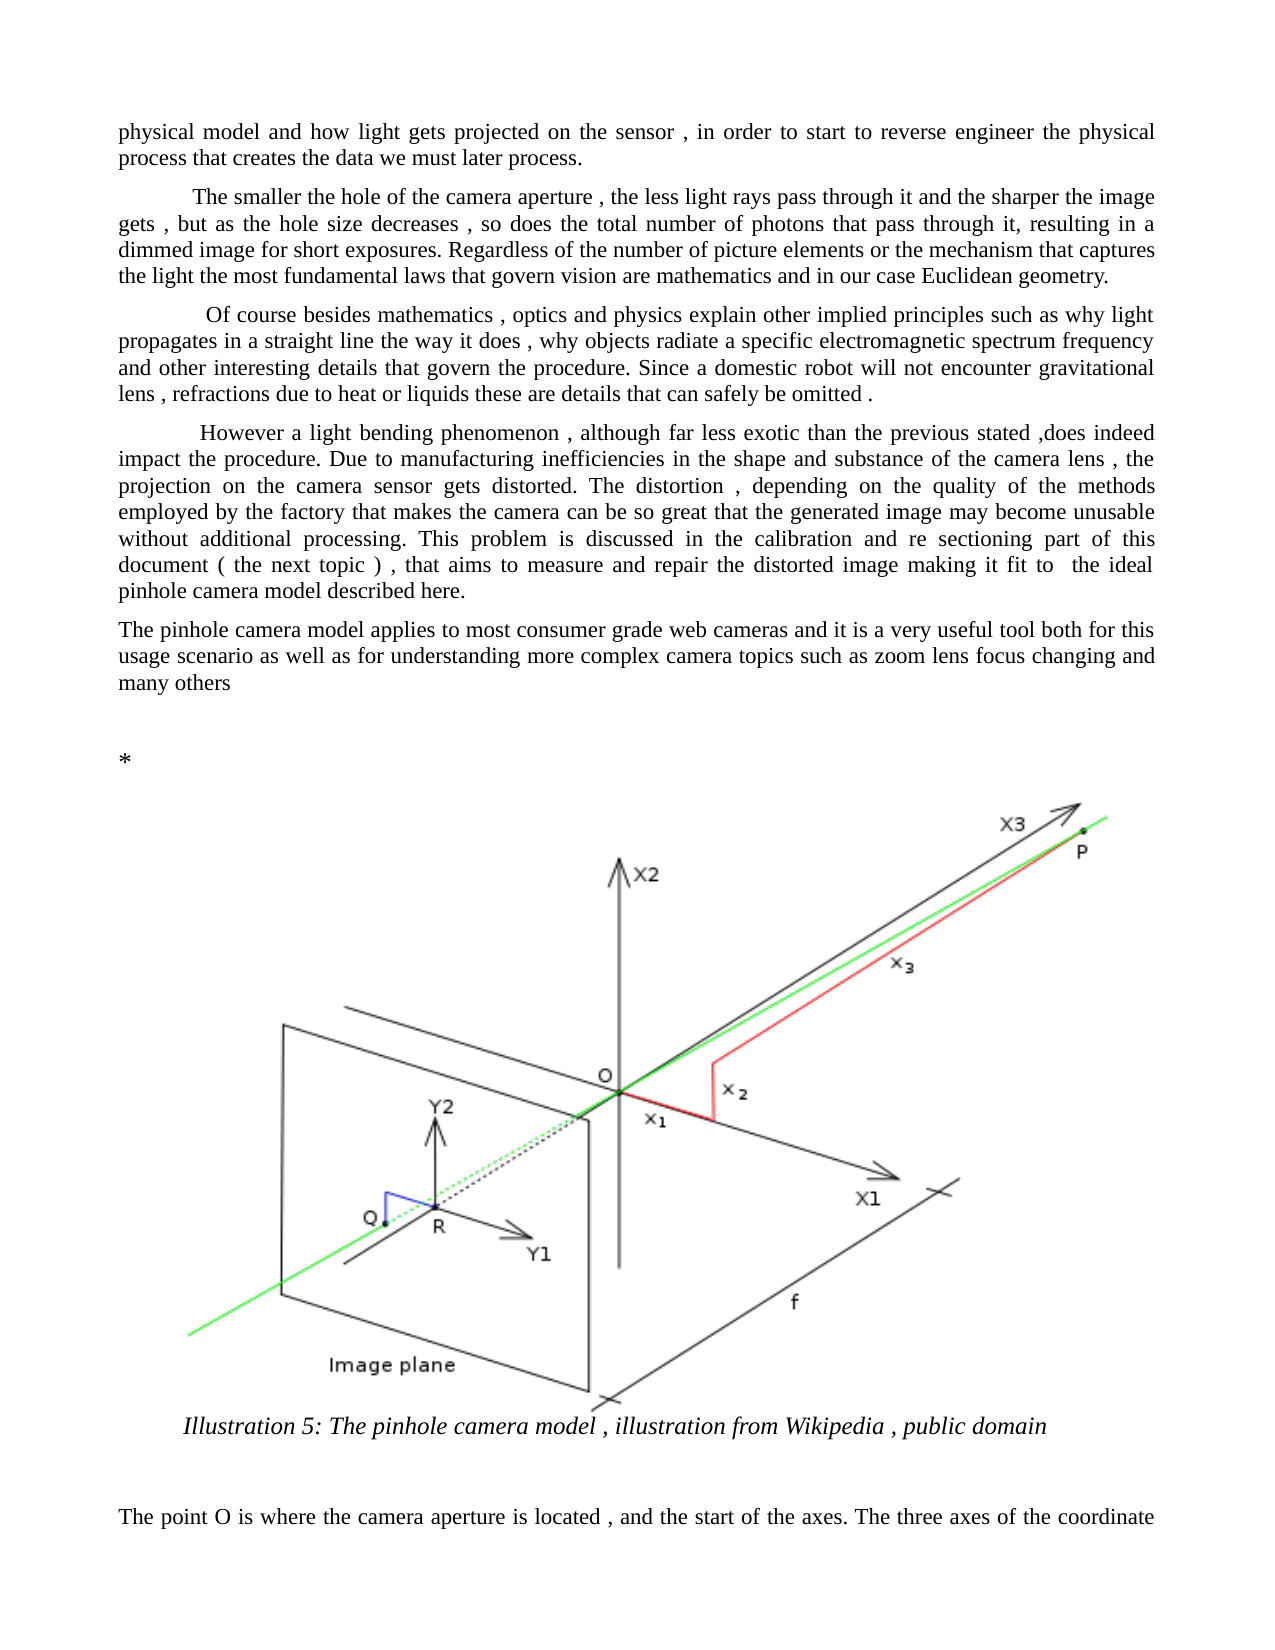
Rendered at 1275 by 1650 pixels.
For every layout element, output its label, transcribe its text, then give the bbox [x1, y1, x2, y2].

picture [183, 802, 1108, 1412]
text The smaller the hole of the camera aperture , the less light rays pass through it and the sharper the image gets , but as the hole size decreases , so does the total number of photons that pass through it, resulting in a dimmed image for short exposures. Regardless of the number of picture elements or the mechanism that captures the light the most fundamental laws that govern vision are mathematics and in our case Euclidean geometry. [118, 183, 1157, 289]
text The point O is where the camera aperture is located , and the start of the axes. The three axes of the coordinate [118, 1503, 1157, 1529]
text * [118, 747, 1157, 778]
text Illustration 5: The pinhole camera model , illustration from Wikipedia , public domain [183, 803, 1117, 1440]
text The pinhole camera model applies to most consumer grade web cameras and it is a very useful tool both for this usage scenario as well as for understanding more complex camera topics such as zoom lens focus changing and many others [118, 616, 1157, 695]
text However a light bending phenomenon , although far less exotic than the previous stated ,does indeed impact the procedure. Due to manufacturing inefficiencies in the shape and substance of the camera lens , the projection on the camera sensor gets distorted. The distortion , depending on the quality of the methods employed by the factory that makes the camera can be so great that the generated image may become unusable without additional processing. This problem is discussed in the calibration and re sectioning part of this document ( the next topic ) , that aims to measure and repair the distorted image making it fit to the ideal pinhole camera model described here. [118, 419, 1157, 604]
text Of course besides mathematics , optics and physics explain other implied principles such as why light propagates in a straight line the way it does , why objects radiate a specific electromagnetic spectrum frequency and other interesting details that govern the procedure. Since a domestic robot will not encounter gravitational lens , refractions due to heat or liquids these are details that can safely be omitted . [118, 301, 1157, 407]
text physical model and how light gets projected on the sensor , in order to start to reverse engineer the physical process that creates the data we must later process. [118, 118, 1157, 171]
